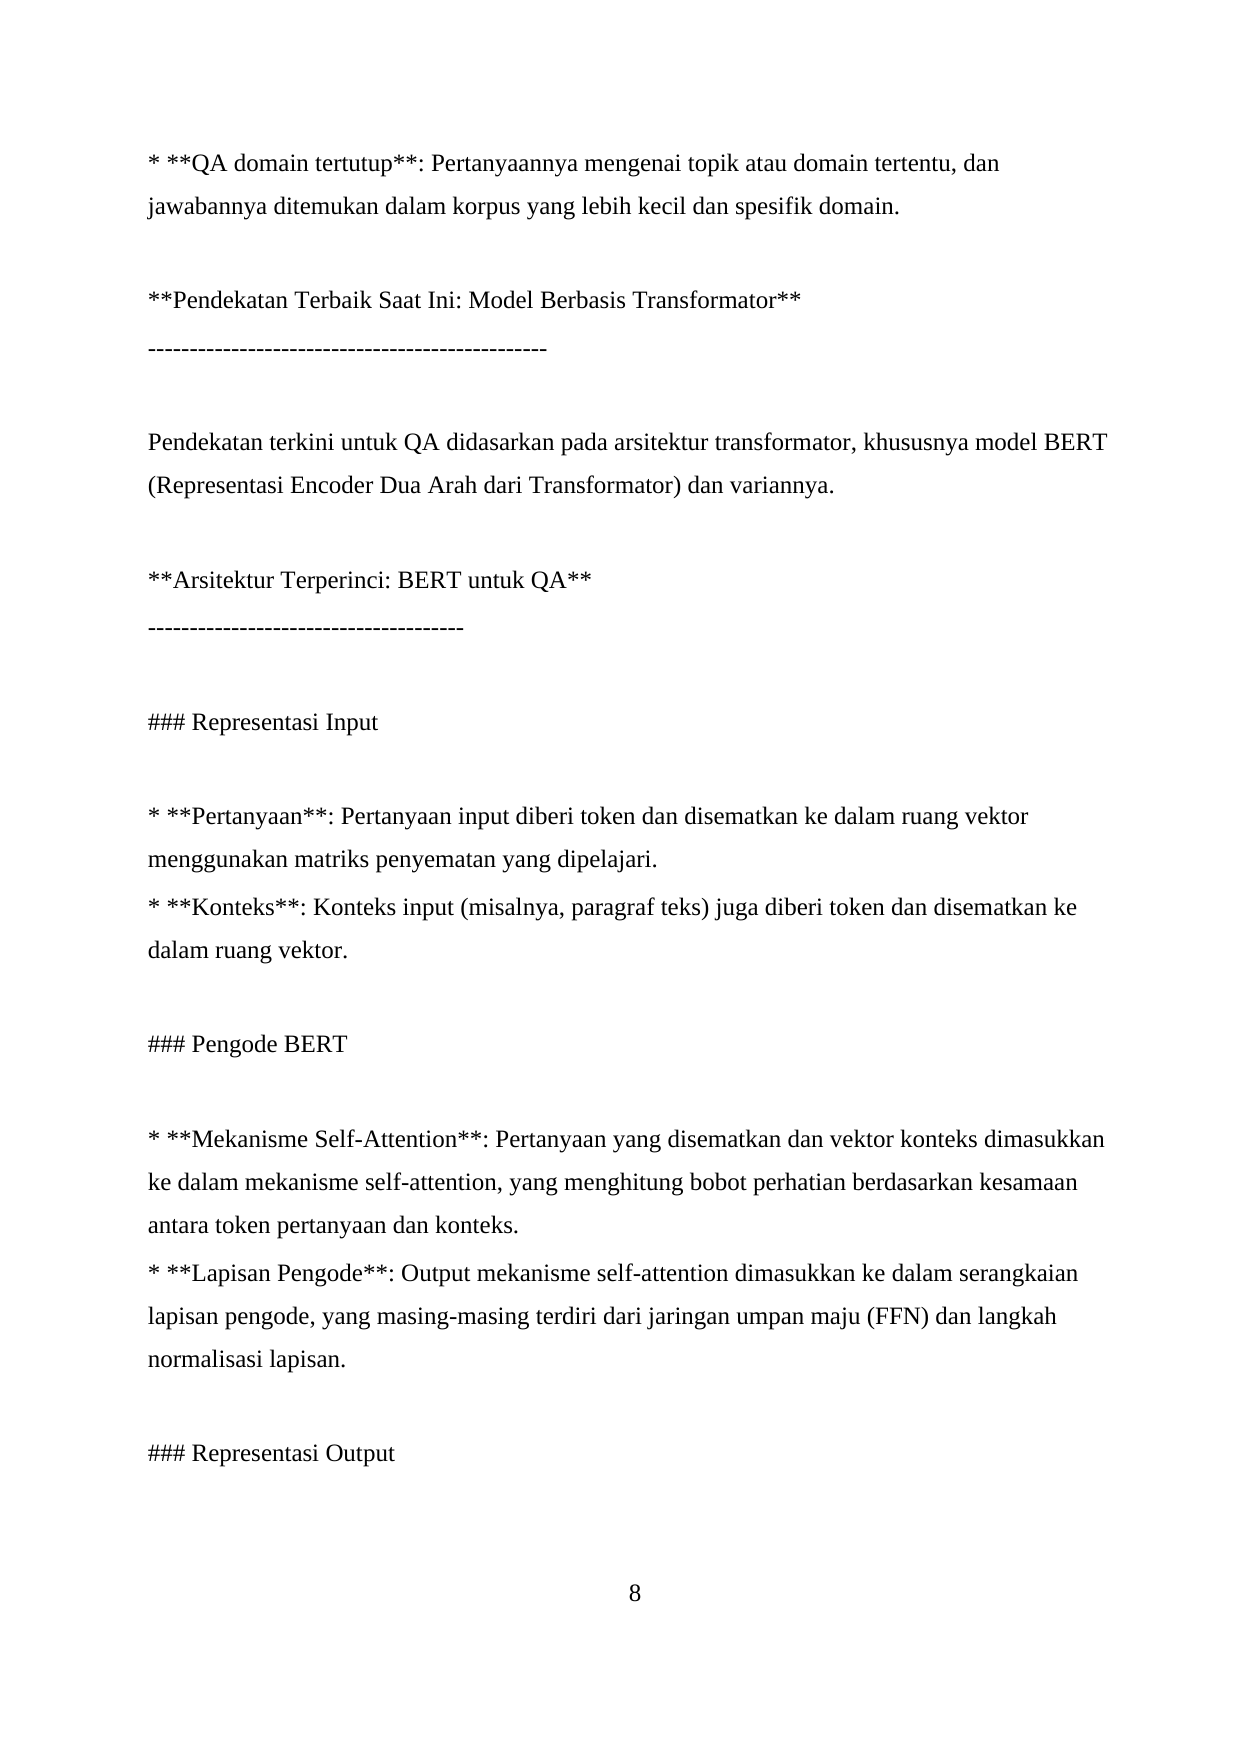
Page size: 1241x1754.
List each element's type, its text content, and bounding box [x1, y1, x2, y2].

text **Arsitektur Terperinci: BERT untuk QA** [148, 565, 1122, 594]
text * **Konteks**: Konteks input (misalnya, paragraf teks) juga diberi token dan disematkan ke dalam ruang vektor. [148, 892, 1122, 964]
text * **Lapisan Pengode**: Output mekanisme self-attention dimasukkan ke dalam serangkaian lapisan pengode, yang masing-masing terdiri dari jaringan umpan maju (FFN) dan langkah normalisasi lapisan. [148, 1258, 1122, 1373]
text Pendekatan terkini untuk QA didasarkan pada arsitektur transformator, khususnya model BERT (Representasi Encoder Dua Arah dari Transformator) dan variannya. [148, 427, 1122, 499]
text ### Representasi Input [148, 707, 1122, 736]
text * **Mekanisme Self-Attention**: Pertanyaan yang disematkan dan vektor konteks dimasukkan ke dalam mekanisme self-attention, yang menghitung bobot perhatian berdasarkan kesamaan antara token pertanyaan dan konteks. [148, 1124, 1122, 1239]
text ------------------------------------------------ [148, 333, 1122, 361]
text ### Pengode BERT [148, 1029, 1122, 1058]
text **Pendekatan Terbaik Saat Ini: Model Berbasis Transformator** [148, 285, 1122, 314]
text ### Representasi Output [148, 1438, 1122, 1467]
text * **Pertanyaan**: Pertanyaan input diberi token dan disematkan ke dalam ruang vektor menggunakan matriks penyematan yang dipelajari. [148, 801, 1122, 873]
text * **QA domain tertutup**: Pertanyaannya mengenai topik atau domain tertentu, dan jawabannya ditemukan dalam korpus yang lebih kecil dan spesifik domain. [148, 148, 1122, 219]
text -------------------------------------- [148, 612, 1122, 641]
